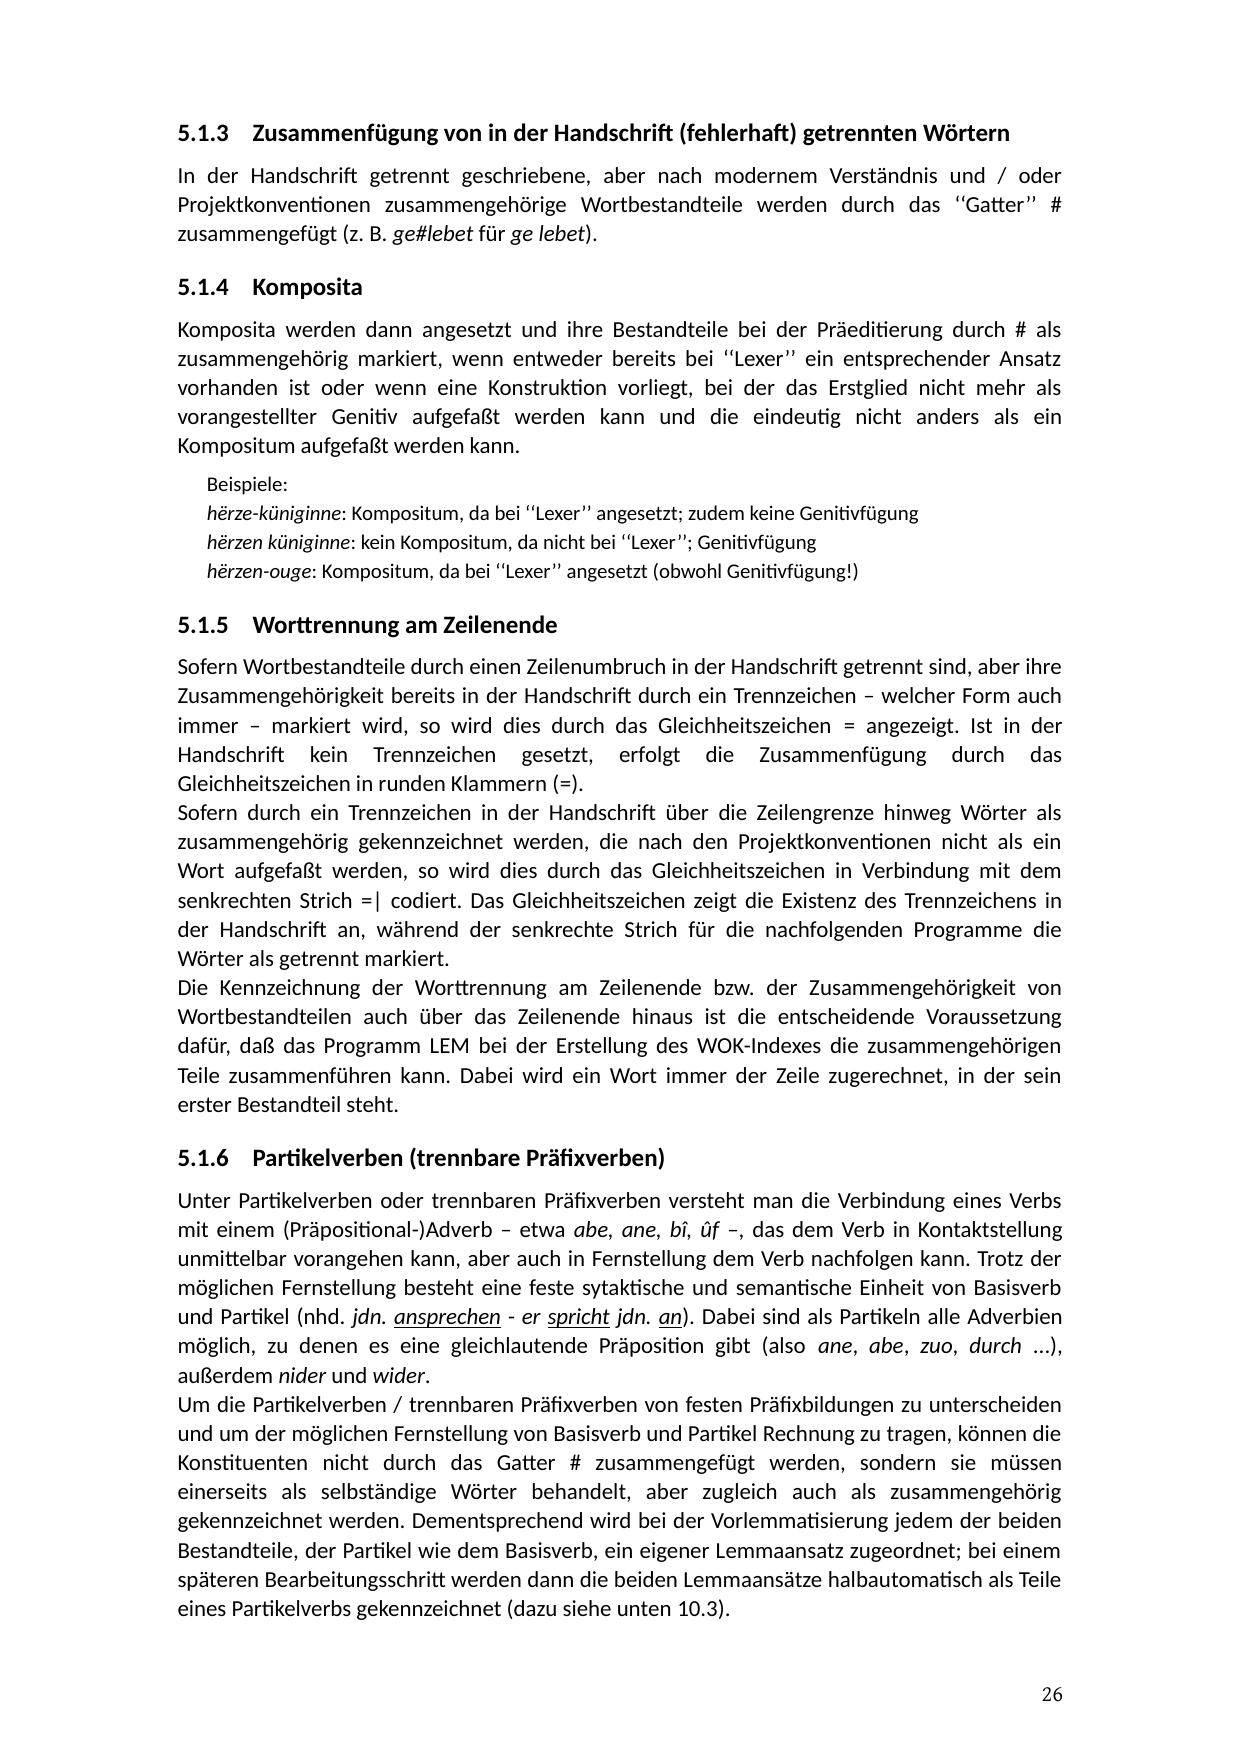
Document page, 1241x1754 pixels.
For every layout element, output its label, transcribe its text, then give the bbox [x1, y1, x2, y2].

text Die Kennzeichnung der Worttrennung am Zeilenende bzw. der Zusammengehörigkeit von Wortbestandteilen auch über das Zeilenende hinaus ist die entscheidende Voraussetzung dafür, daß das Programm LEM bei der Erstellung des WOK-Indexes die zusammengehörigen Teile zusammenführen kann. Dabei wird ein Wort immer der Zeile zugerechnet, in der sein erster Bestandteil steht. [177, 972, 1063, 1118]
text Um die Partikelverben / trennbaren Präfixverben von festen Präfixbildungen zu unterscheiden und um der möglichen Fernstellung von Basisverb und Partikel Rechnung zu tragen, können die Konstituenten nicht durch das Gatter # zusammengefügt werden, sondern sie müssen einerseits als selbständige Wörter behandelt, aber zugleich auch als zusammengehörig gekennzeichnet werden. Dementsprechend wird bei der Vorlemmatisierung jedem der beiden Bestandteile, der Partikel wie dem Basisverb, ein eigener Lemmaansatz zugeordnet; bei einem späteren Bearbeitungsschritt werden dann die beiden Lemmaansätze halbautomatisch als Teile eines Partikelverbs gekennzeichnet (dazu siehe unten 10.3). [177, 1389, 1063, 1622]
subtitle Komposita [177, 272, 1063, 301]
subtitle Zusammenfügung von in der Handschrift (fehlerhaft) getrennten Wörtern [177, 118, 1063, 147]
text hërzen-ouge: Kompositum, da bei ‘‘Lexer’’ angesetzt (obwohl Genitivfügung!) [207, 556, 1063, 585]
text Beispiele: [207, 468, 1063, 497]
text Sofern durch ein Trennzeichen in der Handschrift über die Zeilengrenze hinweg Wörter als zusammengehörig gekennzeichnet werden, die nach den Projektkonventionen nicht als ein Wort aufgefaßt werden, so wird dies durch das Gleichheitszeichen in Verbindung mit dem senkrechten Strich =| codiert. Das Gleichheitszeichen zeigt die Existenz des Trennzeichens in der Handschrift an, während der senkrechte Strich für die nachfolgenden Programme die Wörter als getrennt markiert. [177, 797, 1063, 972]
text hërzen küniginne: kein Kompositum, da nicht bei ‘‘Lexer’’; Genitivfügung [207, 526, 1063, 556]
text Unter Partikelverben oder trennbaren Präfixverben versteht man die Verbindung eines Verbs mit einem (Präpositio­nal-)Adverb – etwa abe, ane, bî, ûf –, das dem Verb in Kontaktstellung unmittelbar vorangehen kann, aber auch in Fernstellung dem Verb nachfolgen kann. Trotz der möglichen Fernstellung besteht eine feste sytaktische und semantische Einheit von Basisverb und Partikel (nhd. jdn. ansprechen - er spricht jdn. an). Dabei sind als Partikeln alle Adverbien möglich, zu denen es eine gleichlautende Präposition gibt (also ane, abe, zuo, durch ...), außerdem nider und wider. [177, 1185, 1063, 1389]
subtitle Partikelverben (trennbare Präfixverben) [177, 1143, 1063, 1172]
text In der Handschrift getrennt geschriebene, aber nach modernem Verständnis und / oder Projektkonventionen zusammengehörige Wortbestandteile werden durch das ‘‘Gatter’’ # zusammengefügt (z. B. ge#lebet für ge lebet). [177, 160, 1063, 247]
text Komposita werden dann angesetzt und ihre Bestandteile bei der Präeditierung durch # als zusammengehörig markiert, wenn entweder bereits bei ‘‘Lexer’’ ein entsprechender Ansatz vorhanden ist oder wenn eine Konstruktion vorliegt, bei der das Erstglied nicht mehr als vorangestellter Genitiv aufgefaßt werden kann und die eindeutig nicht anders als ein Kompositum aufgefaßt werden kann. [177, 314, 1063, 460]
text hërze-küniginne: Kompositum, da bei ‘‘Lexer’’ angesetzt; zudem keine Genitivfügung [207, 497, 1063, 526]
subtitle Worttrennung am Zeilenende [177, 610, 1063, 639]
text Sofern Wortbestandteile durch einen Zeilenumbruch in der Handschrift getrennt sind, aber ihre Zusammengehörigkeit bereits in der Handschrift durch ein Trennzeichen – welcher Form auch immer – markiert wird, so wird dies durch das Gleichheitszeichen = angezeigt. Ist in der Handschrift kein Trennzeichen gesetzt, erfolgt die Zusammenfügung durch das Gleichheitszeichen in runden Klammern (=). [177, 651, 1063, 797]
